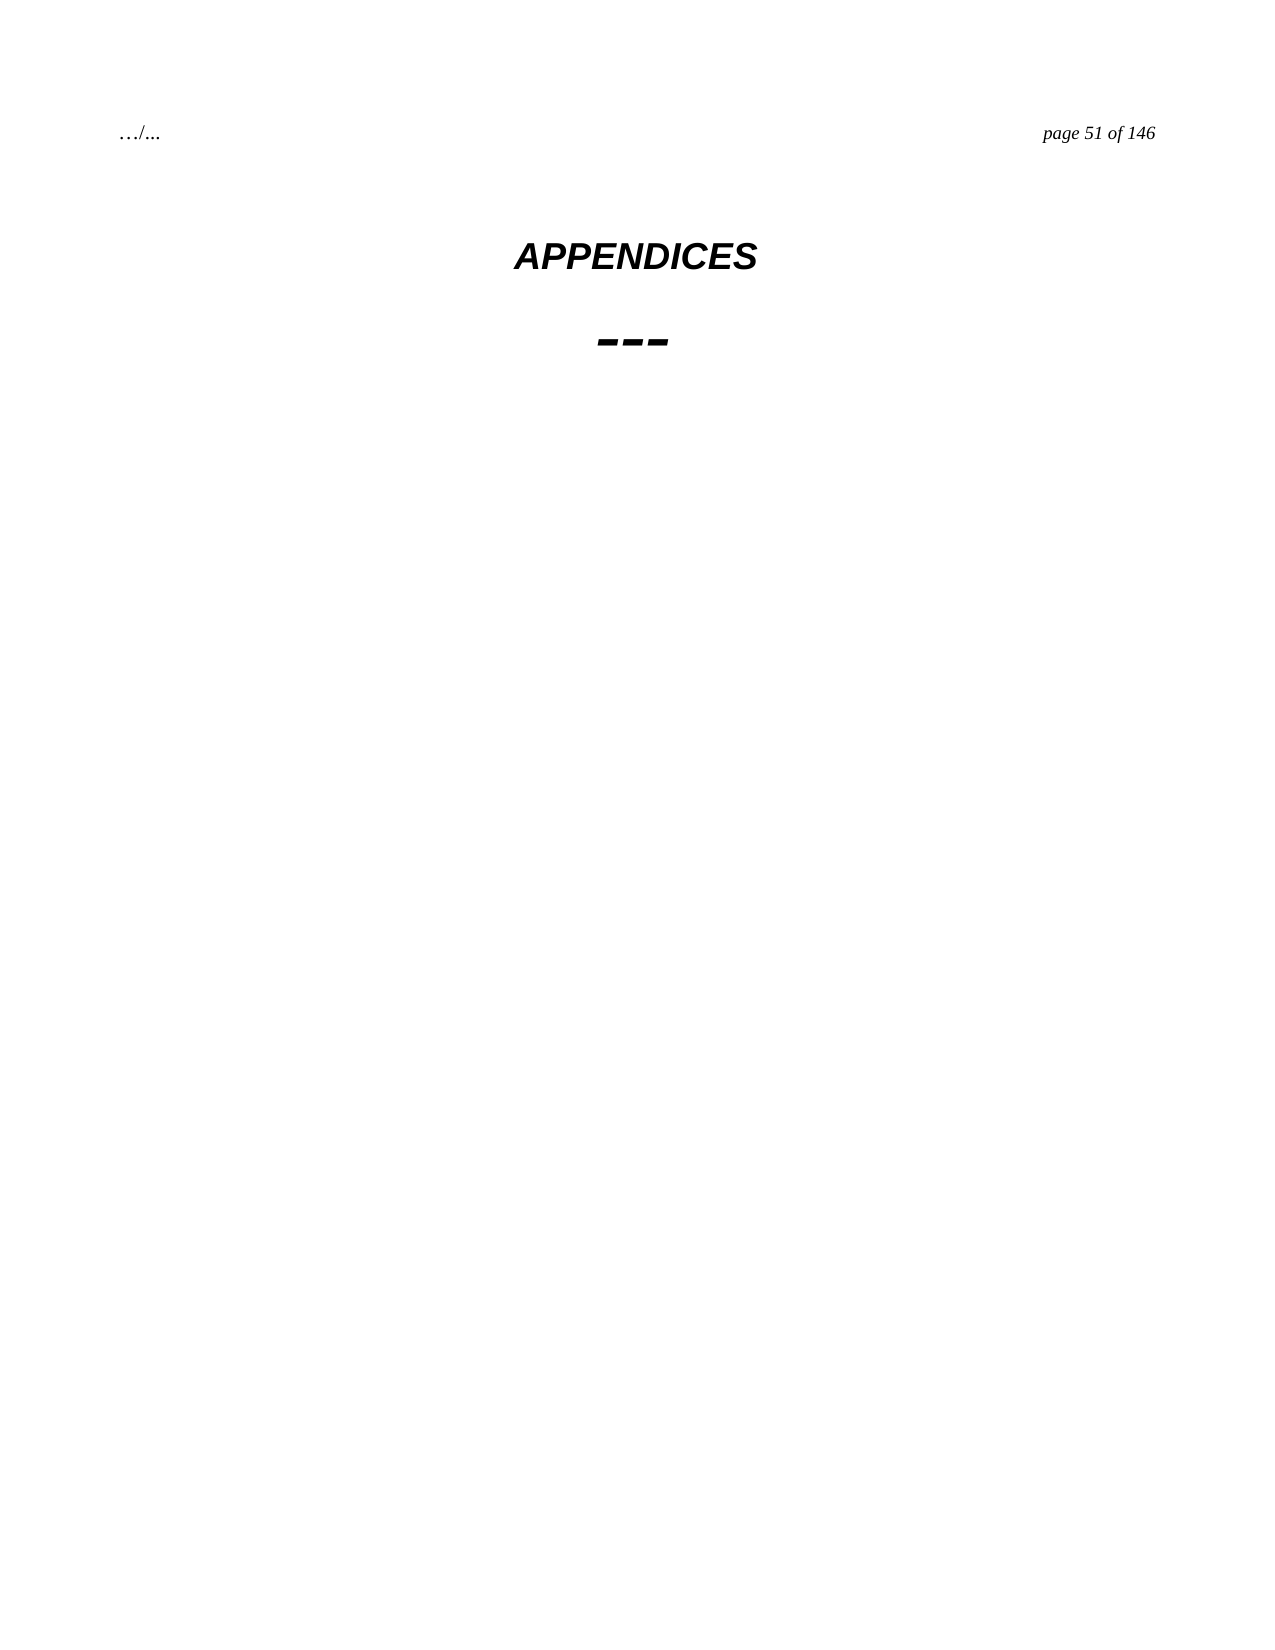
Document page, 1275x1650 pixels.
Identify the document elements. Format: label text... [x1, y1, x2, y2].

subtitle APPENDICES [118, 234, 1157, 277]
text --- [118, 290, 1157, 376]
